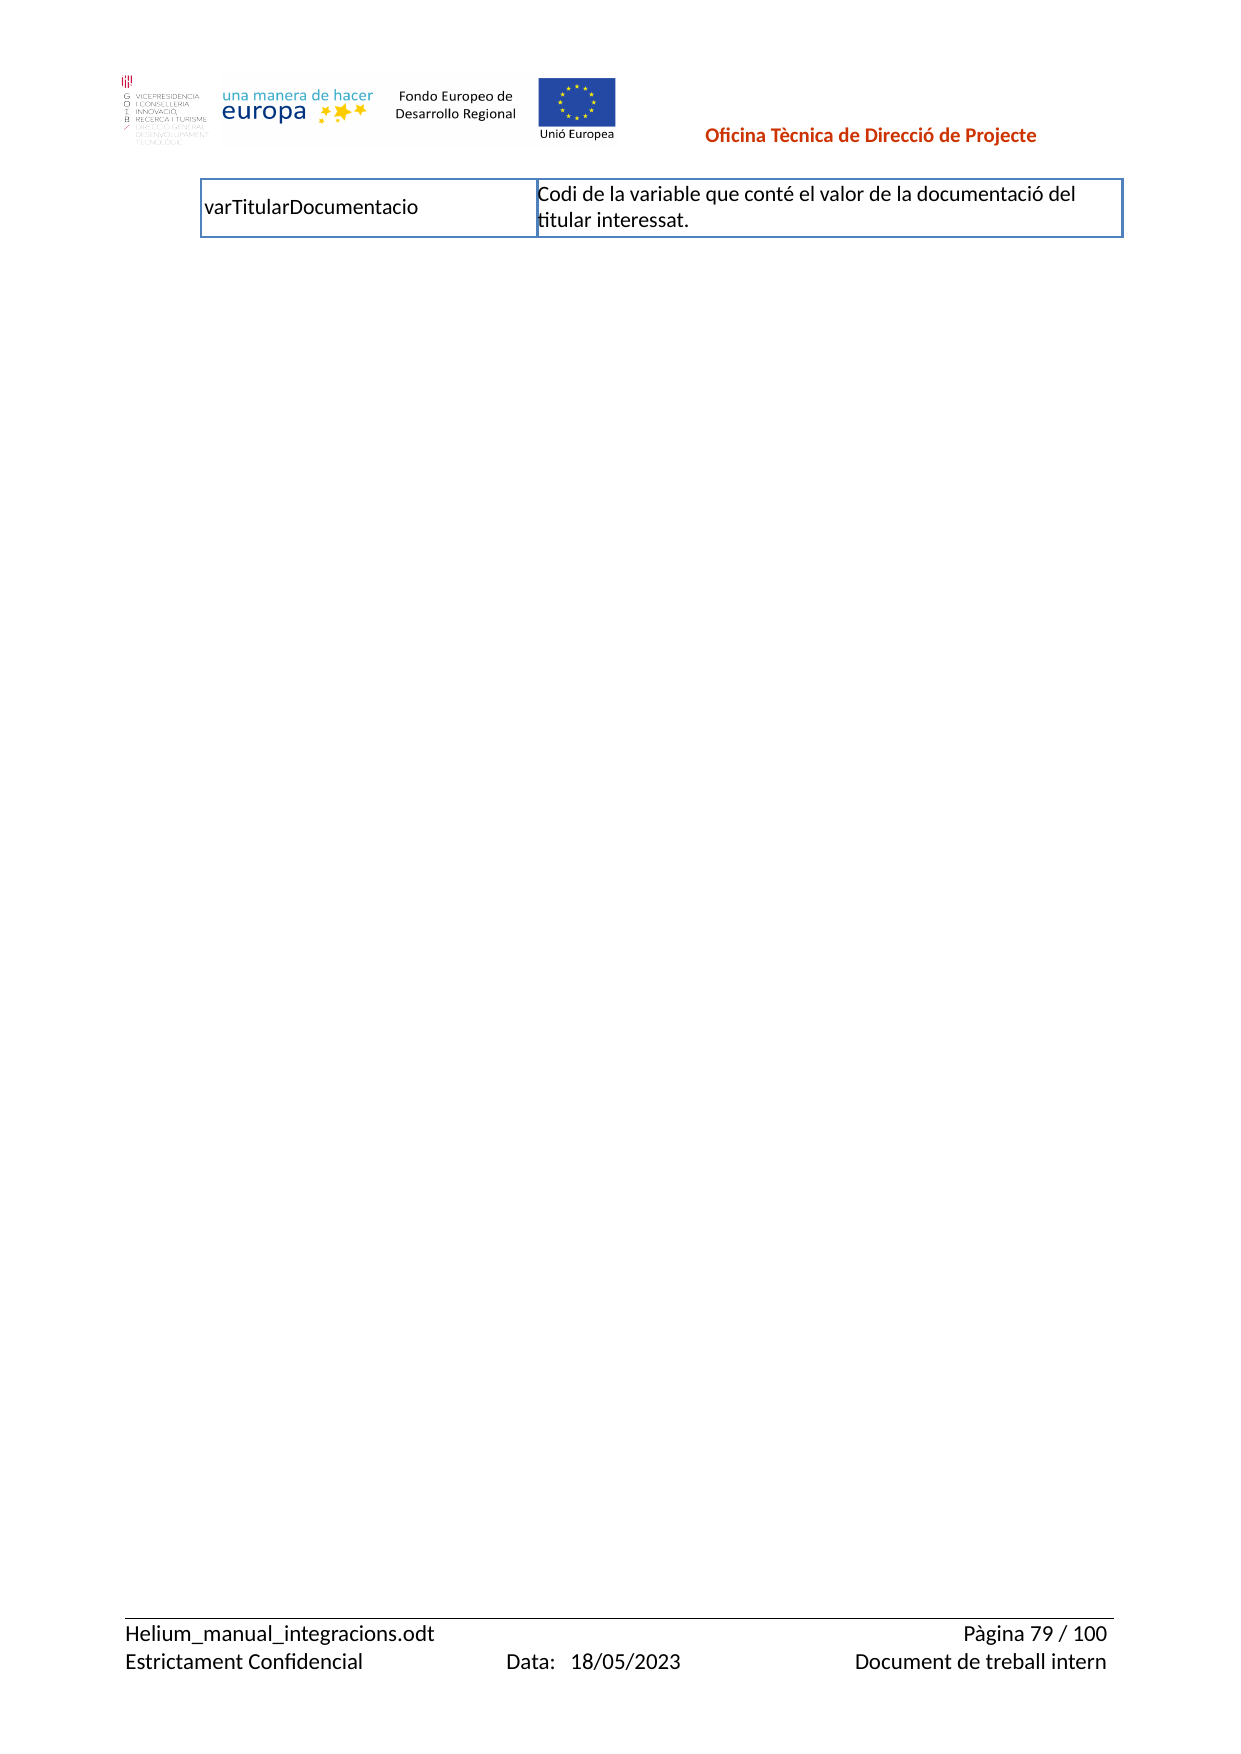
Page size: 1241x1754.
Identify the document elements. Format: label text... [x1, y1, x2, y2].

picture [219, 73, 621, 147]
picture [118, 73, 213, 147]
table_cell Codi de la variable que conté el valor de la documentació del titular interessat. [539, 180, 1121, 236]
table_cell varTitularDocumentacio [202, 180, 536, 236]
